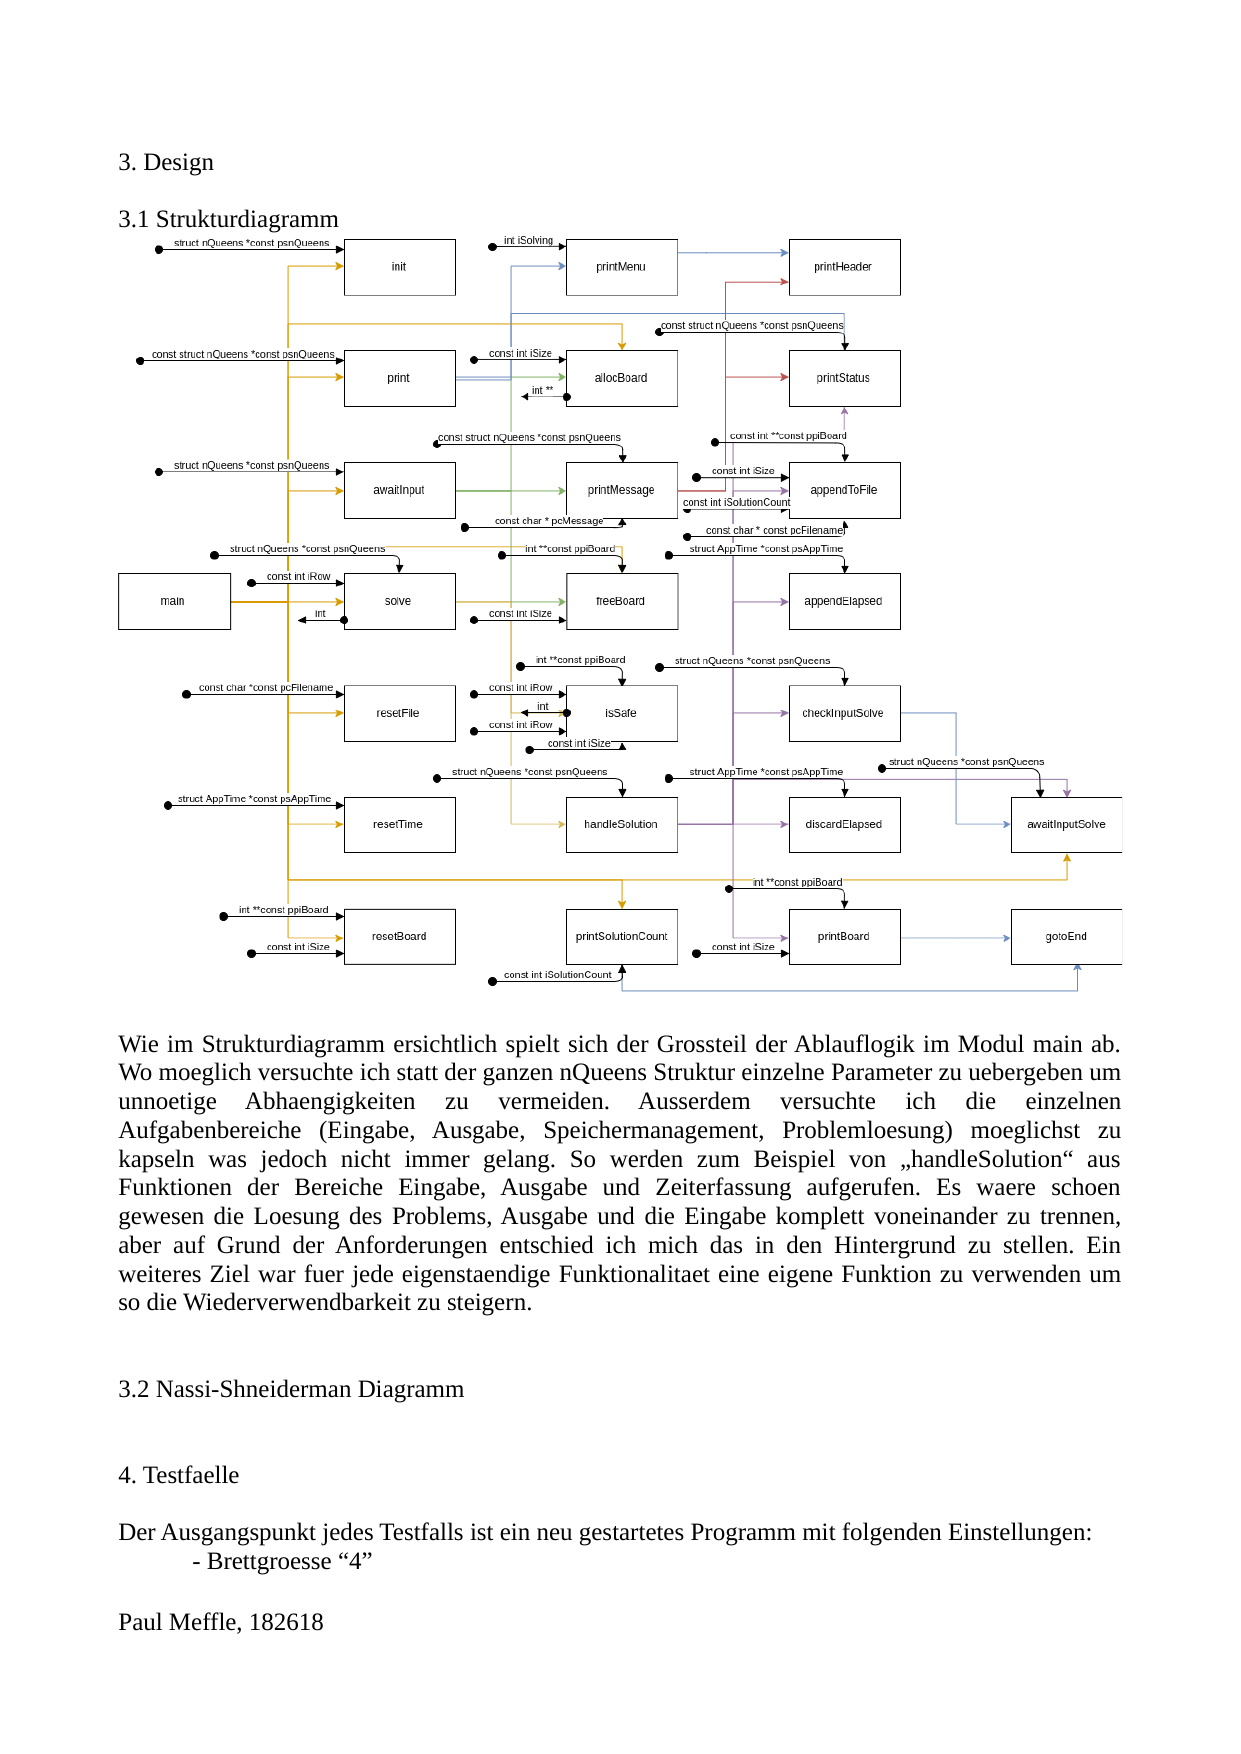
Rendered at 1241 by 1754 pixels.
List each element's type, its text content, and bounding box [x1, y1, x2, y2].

text Wie im Strukturdiagramm ersichtlich spielt sich der Grossteil der Ablauflogik im Modul main ab. Wo moeglich versuchte ich statt der ganzen nQueens Struktur einzelne Parameter zu uebergeben um unnoetige Abhaengigkeiten zu vermeiden. Ausserdem versuchte ich die einzelnen Aufgabenbereiche (Eingabe, Ausgabe, Speichermanagement, Problemloesung) moeglichst zu kapseln was jedoch nicht immer gelang. So werden zum Beispiel von „handleSolution“ aus Funktionen der Bereiche Eingabe, Ausgabe und Zeiterfassung aufgerufen. Es waere schoen gewesen die Loesung des Problems, Ausgabe und die Eingabe komplett voneinander zu trennen, aber auf Grund der Anforderungen entschied ich mich das in den Hintergrund zu stellen. Ein weiteres Ziel war fuer jede eigenstaendige Funktionalitaet eine eigene Funktion zu verwenden um so die Wiederverwendbarkeit zu steigern. [118, 1029, 1122, 1316]
text 4. Testfaelle [118, 1460, 1122, 1489]
text - Brettgroesse “4” [118, 1546, 1122, 1575]
text 3. Design [118, 147, 1122, 176]
text 3.2 Nassi-Shneiderman Diagramm [118, 1374, 1122, 1402]
text 3.1 Strukturdiagramm [118, 204, 1122, 233]
text Der Ausgangspunkt jedes Testfalls ist ein neu gestartetes Programm mit folgenden Einstellungen: [118, 1517, 1122, 1546]
picture [118, 233, 1123, 1000]
